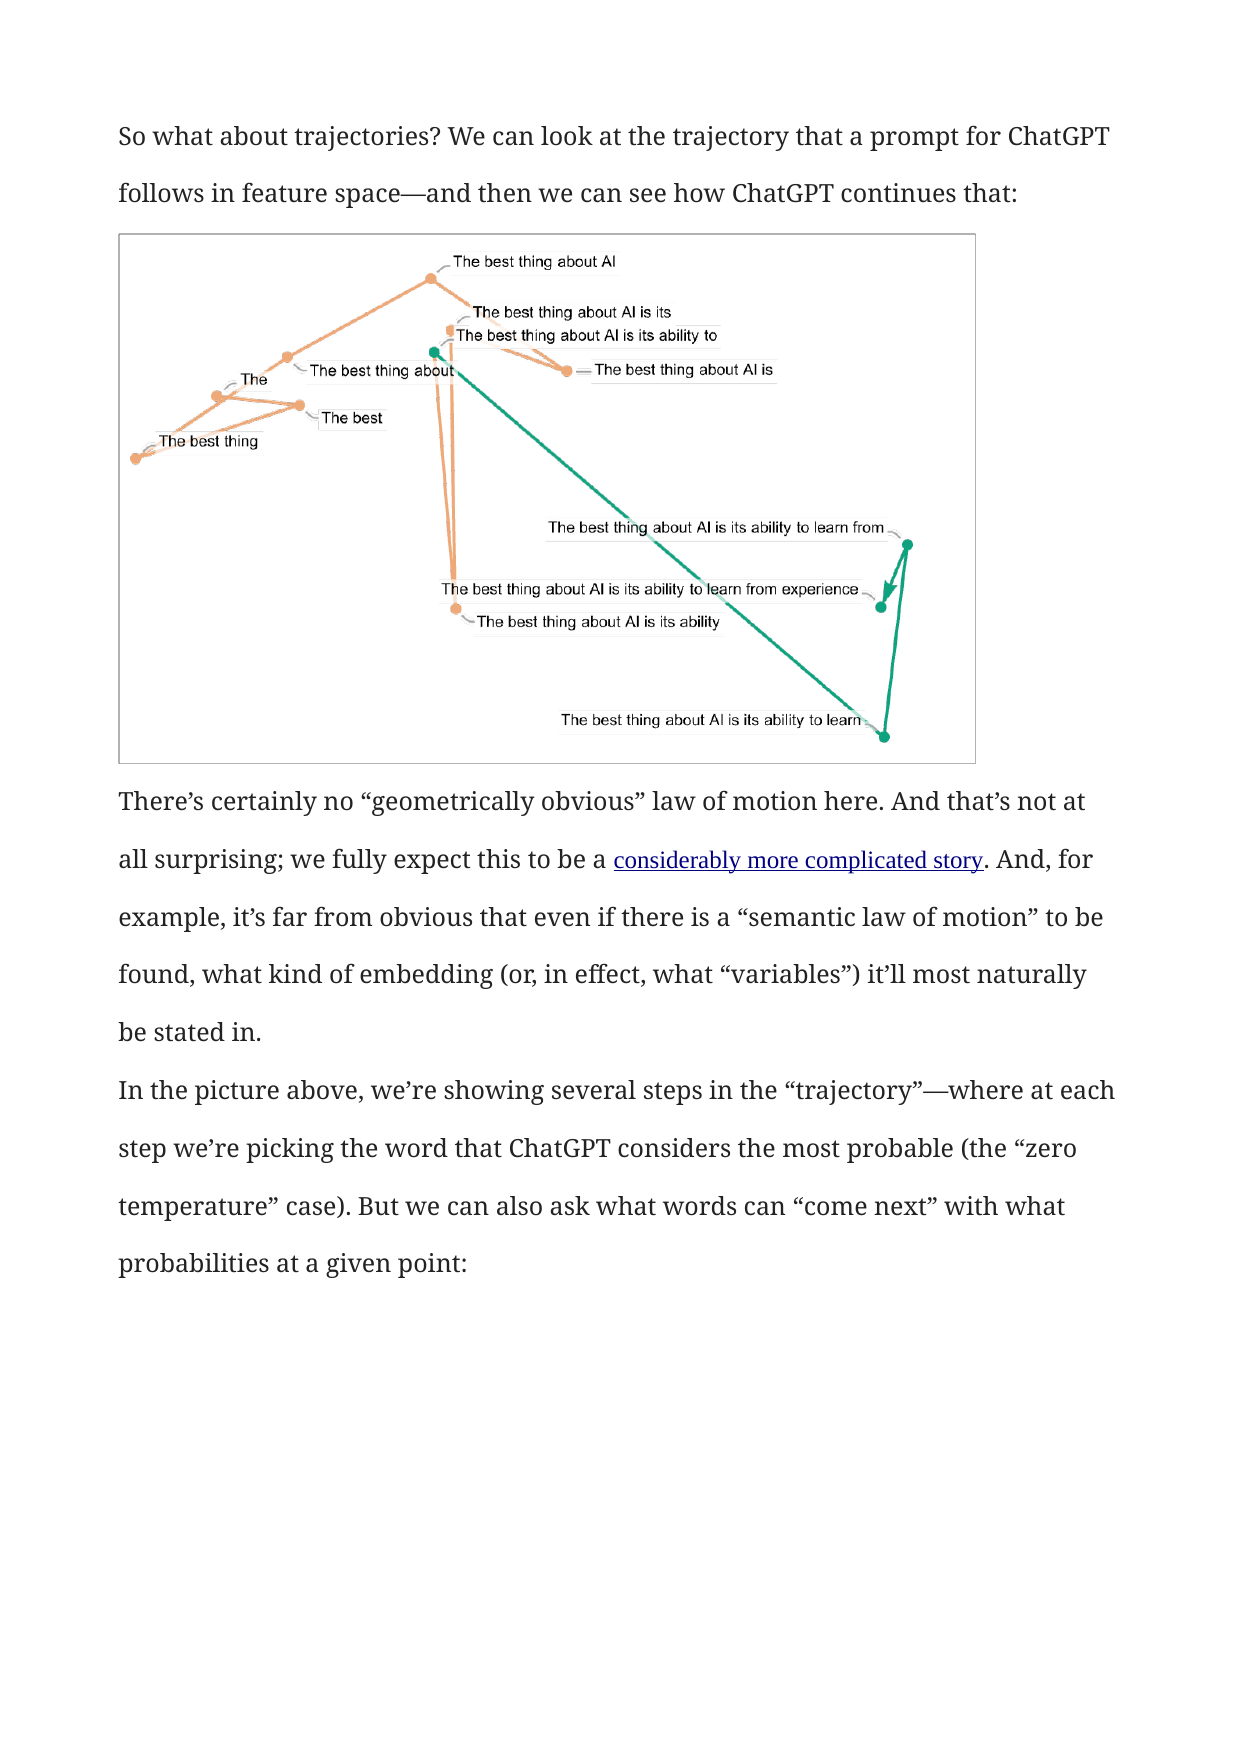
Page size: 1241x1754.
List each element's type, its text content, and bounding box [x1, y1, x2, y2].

text There’s certainly no “geometrically obvious” law of motion here. And that’s not at all surprising; we fully expect this to be a considerably more complicated story. And, for example, it’s far from obvious that even if there is a “semantic law of motion” to be found, what kind of embedding (or, in effect, what “variables”) it’ll most naturally be stated in. [118, 783, 1122, 1049]
picture [118, 233, 976, 764]
text In the picture above, we’re showing several steps in the “trajectory”—where at each step we’re picking the word that ChatGPT considers the most probable (the “zero temperature” case). But we can also ask what words can “come next” with what probabilities at a given point: [118, 1073, 1122, 1280]
text So what about trajectories? We can look at the trajectory that a prompt for ChatGPT follows in feature space—and then we can see how ChatGPT continues that: [118, 118, 1122, 210]
